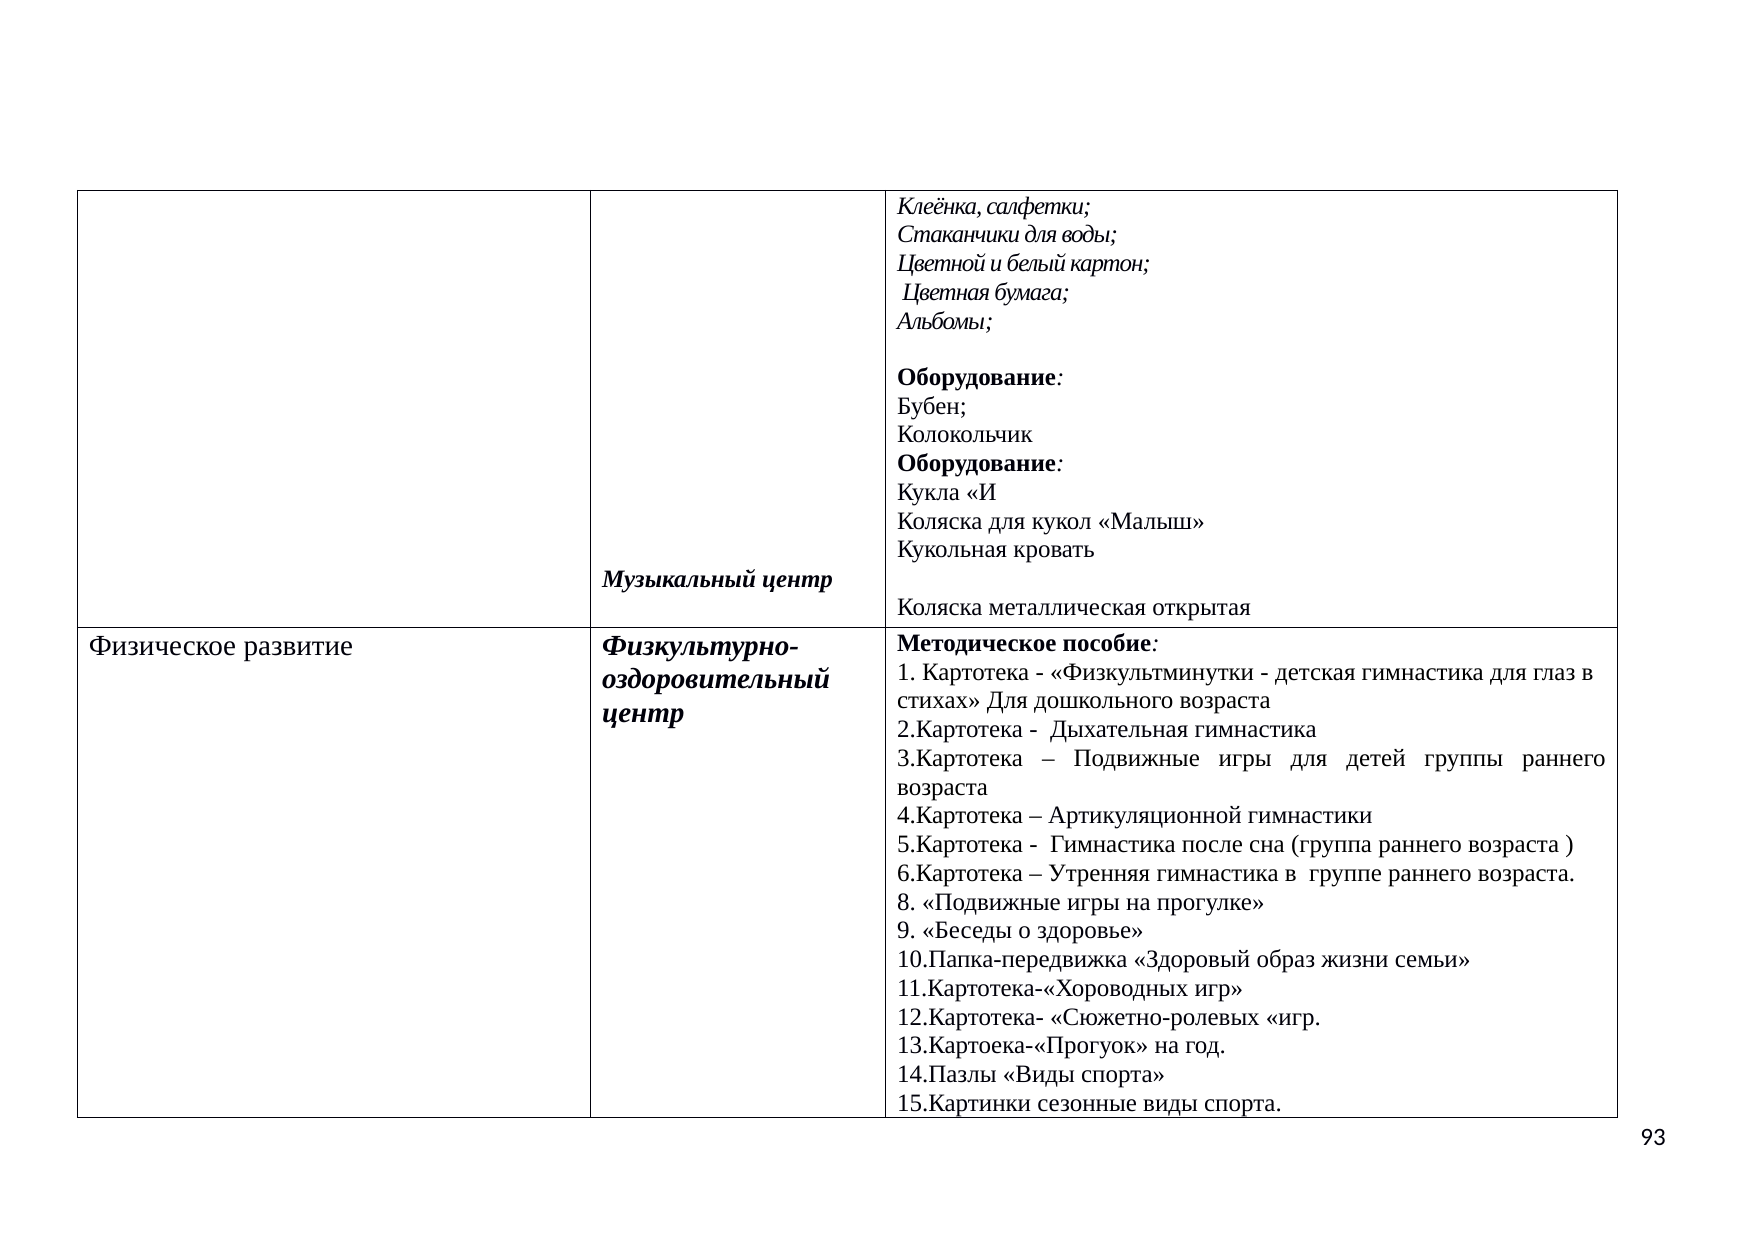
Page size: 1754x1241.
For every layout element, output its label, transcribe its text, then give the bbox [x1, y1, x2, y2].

table_cell Физическое развитие [78, 628, 590, 1117]
table_cell [78, 191, 590, 627]
table_cell Клеёнка, салфетки; Стаканчики для воды; Цветной и белый картон; Цветная бумага; Альбомы; Оборудование: Бубен; Колокольчик Оборудование: Кукла «И Коляска для кукол «Малыш» Кукольная кровать Коляска металлическая открытая [886, 191, 1617, 627]
table_cell Музыкальный центр [591, 191, 885, 627]
table_cell Методическое пособие: 1. Картотека - «Физкультминутки - детская гимнастика для глаз в стихах» Для дошкольного возраста 2.Картотека - Дыхательная гимнастика 3.Картотека – Подвижные игры для детей группы раннего возраста 4.Картотека – Артикуляционной гимнастики 5.Картотека - Гимнастика после сна (группа раннего возраста ) 6.Картотека – Утренняя гимнастика в группе раннего возраста. 8. «Подвижные игры на прогулке» 9. «Беседы о здоровье» 10.Папка-передвижка «Здоровый образ жизни семьи» 11.Картотека-«Хороводных игр» 12.Картотека- «Сюжетно-ролевых «игр. 13.Картоека-«Прогуок» на год. 14.Пазлы «Виды спорта» 15.Картинки сезонные виды спорта. [886, 628, 1617, 1117]
table_cell Физкультурно-оздоровительный центр [591, 628, 885, 1117]
